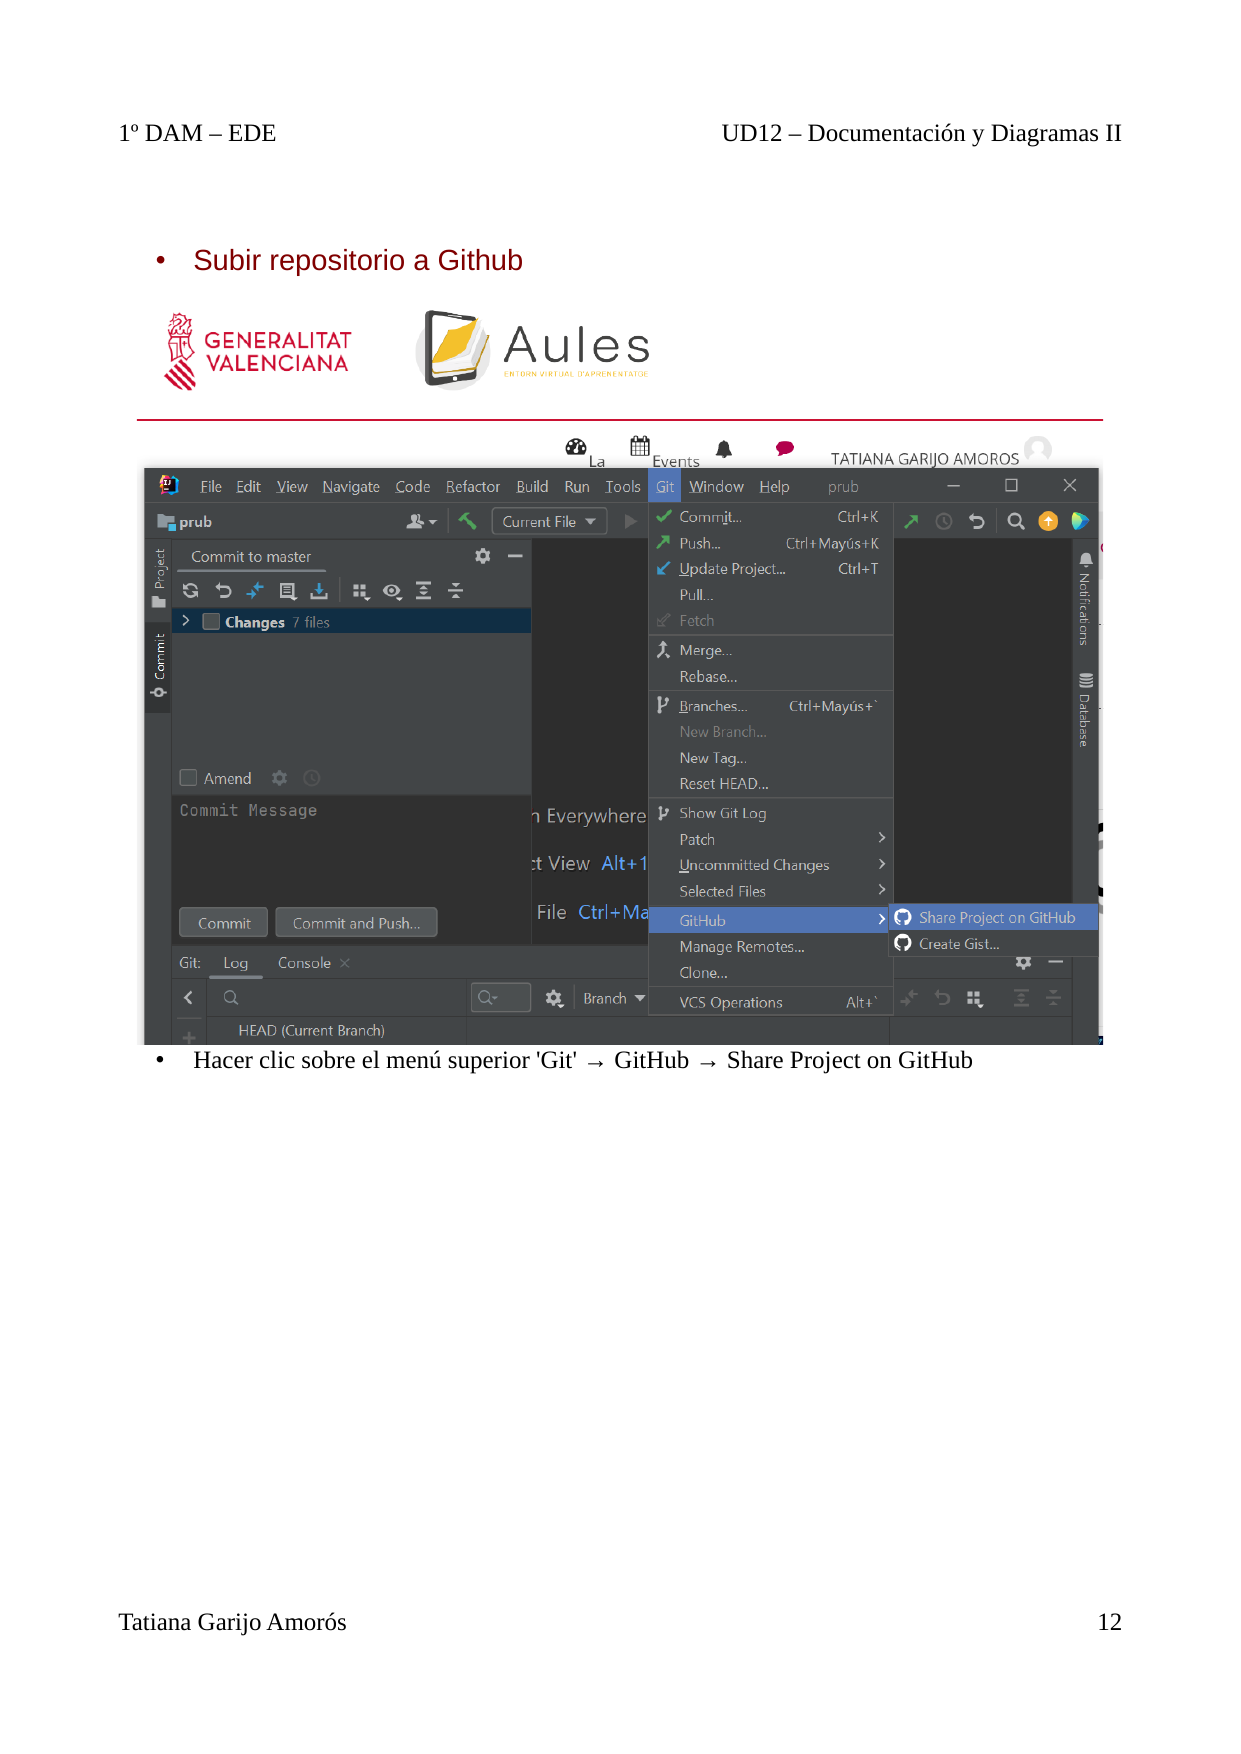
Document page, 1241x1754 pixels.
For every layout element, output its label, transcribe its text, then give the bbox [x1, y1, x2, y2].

picture [136, 288, 1104, 1045]
list Subir repositorio a Github [156, 243, 1122, 276]
list Hacer clic sobre el menú superior 'Git' → GitHub → Share Project on GitHub [156, 1045, 1122, 1073]
